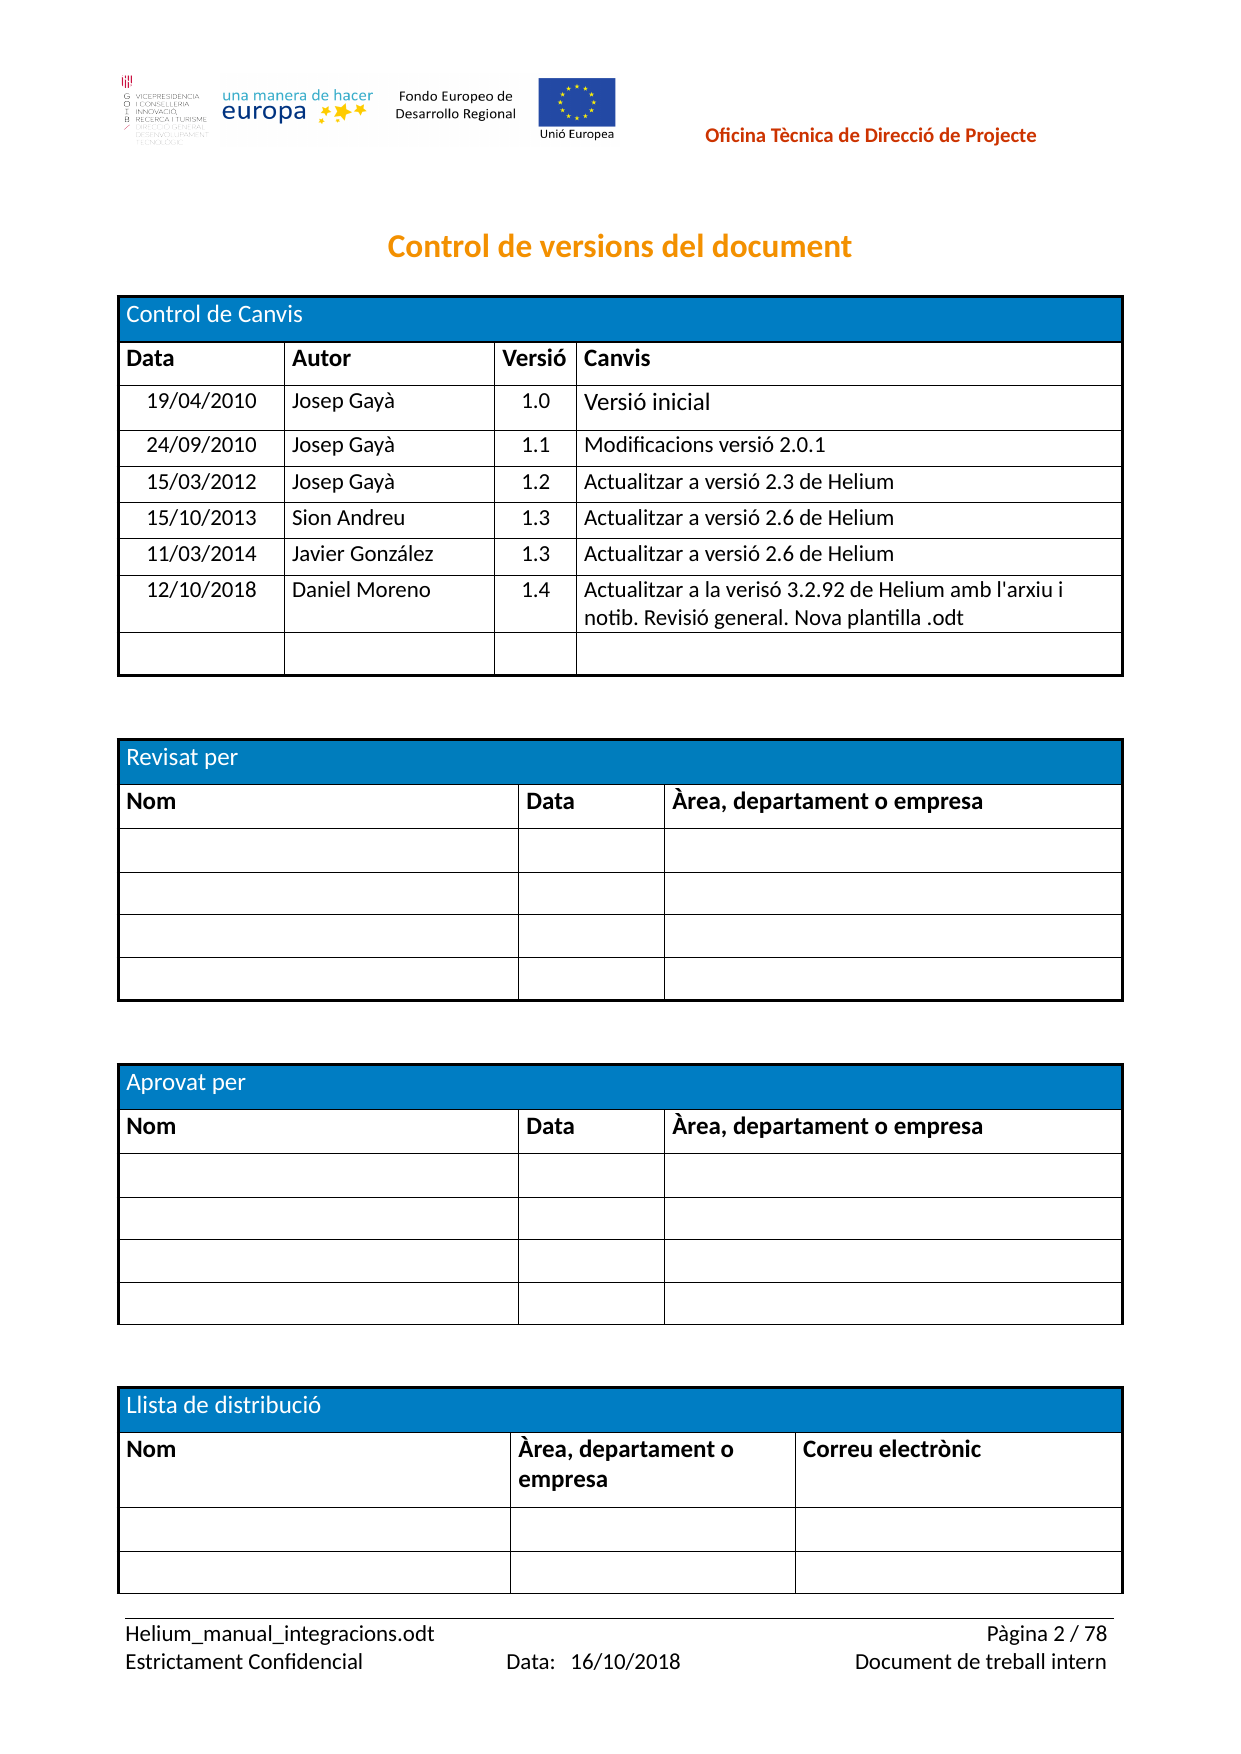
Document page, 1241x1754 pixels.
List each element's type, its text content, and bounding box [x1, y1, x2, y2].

table_cell 1.0 [495, 386, 576, 429]
table_cell 1.1 [495, 431, 576, 466]
table_cell Nom [120, 1433, 510, 1507]
table_cell [519, 873, 664, 914]
table_cell [120, 829, 518, 872]
table_cell [665, 829, 1121, 872]
table_cell [120, 1240, 518, 1282]
table_header Control de Canvis [120, 298, 1121, 341]
table_cell [519, 1283, 664, 1324]
table_cell [511, 1552, 795, 1593]
table_header Llista de distribució [120, 1389, 1121, 1432]
table_cell [519, 915, 664, 957]
table_cell Nom [120, 785, 518, 828]
table_cell Data [120, 343, 284, 385]
table_cell [519, 1240, 664, 1282]
table_cell Actualitzar a versió 2.6 de Helium [577, 539, 1121, 574]
table_cell [665, 1154, 1121, 1197]
table_cell Josep Gayà [285, 431, 494, 466]
table_cell Data [519, 1110, 664, 1153]
table_cell [665, 873, 1121, 914]
table_cell 15/03/2012 [120, 467, 284, 502]
table_cell Canvis [577, 343, 1121, 385]
table_cell [519, 1154, 664, 1197]
table_cell [577, 633, 1121, 674]
table_cell Nom [120, 1110, 518, 1153]
picture [219, 73, 621, 147]
table_cell Actualitzar a la verisó 3.2.92 de Helium amb l'arxiu i notib. Revisió general. Nova plantilla .odt [577, 576, 1121, 632]
table_cell [120, 958, 518, 999]
table_cell [511, 1508, 795, 1551]
table_cell 19/04/2010 [120, 386, 284, 429]
table_cell [519, 1198, 664, 1239]
table_cell [665, 958, 1121, 999]
table_cell [120, 873, 518, 914]
table_cell Actualitzar a versió 2.3 de Helium [577, 467, 1121, 502]
table_cell [495, 633, 576, 674]
table_cell 11/03/2014 [120, 539, 284, 574]
table_cell [120, 915, 518, 957]
table_header Aprovat per [120, 1066, 1121, 1109]
table_cell [665, 915, 1121, 957]
table_cell 12/10/2018 [120, 576, 284, 632]
table_cell [285, 633, 494, 674]
table_cell Autor [285, 343, 494, 385]
table_cell 1.2 [495, 467, 576, 502]
table_cell Àrea, departament o empresa [511, 1433, 795, 1507]
table_cell 15/10/2013 [120, 503, 284, 538]
table_cell Actualitzar a versió 2.6 de Helium [577, 503, 1121, 538]
table_cell [120, 1552, 510, 1593]
table_cell [120, 1508, 510, 1551]
table_cell [120, 1283, 518, 1324]
picture [118, 73, 213, 147]
table_cell Àrea, departament o empresa [665, 785, 1121, 828]
table_cell [519, 958, 664, 999]
table_cell 24/09/2010 [120, 431, 284, 466]
table_cell Javier González [285, 539, 494, 574]
table_cell [665, 1283, 1121, 1324]
table_cell [120, 1198, 518, 1239]
table_cell [120, 1154, 518, 1197]
subtitle Control de versions del document [118, 225, 1122, 266]
table_cell [665, 1198, 1121, 1239]
table_cell 1.3 [495, 503, 576, 538]
table_cell [519, 829, 664, 872]
table_cell Josep Gayà [285, 467, 494, 502]
table_cell Modificacions versió 2.0.1 [577, 431, 1121, 466]
table_cell Daniel Moreno [285, 576, 494, 632]
table_cell [796, 1552, 1121, 1593]
table_cell Sion Andreu [285, 503, 494, 538]
table_cell 1.3 [495, 539, 576, 574]
table_cell Correu electrònic [796, 1433, 1121, 1507]
table_cell Versió [495, 343, 576, 385]
table_cell [120, 633, 284, 674]
table_header Revisat per [120, 741, 1121, 784]
table_cell [796, 1508, 1121, 1551]
table_cell [665, 1240, 1121, 1282]
table_cell Versió inicial [577, 386, 1121, 429]
table_cell Data [519, 785, 664, 828]
table_cell Àrea, departament o empresa [665, 1110, 1121, 1153]
table_cell 1.4 [495, 576, 576, 632]
table_cell Josep Gayà [285, 386, 494, 429]
